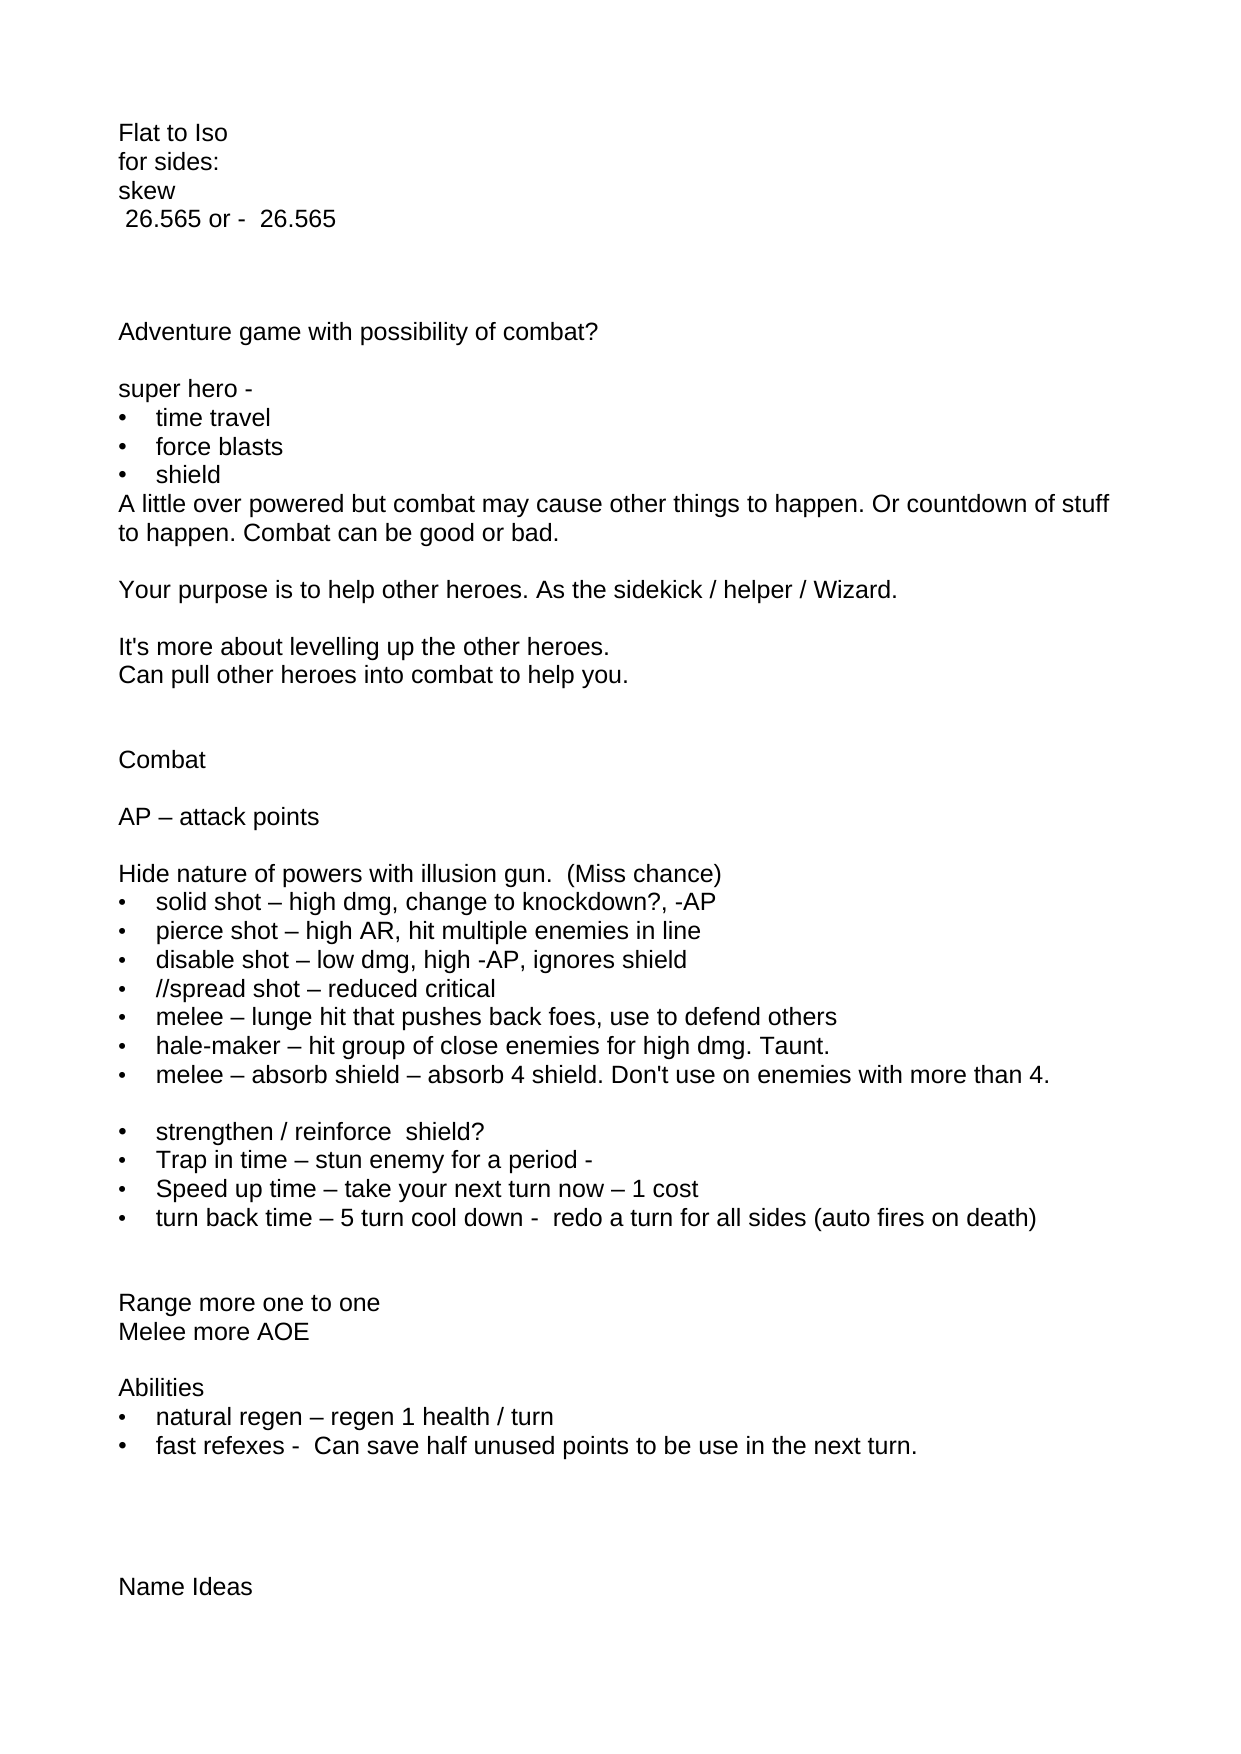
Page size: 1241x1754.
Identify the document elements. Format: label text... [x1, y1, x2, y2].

text Range more one to one [118, 1288, 1122, 1317]
list shield [81, 460, 1122, 489]
list hale-maker – hit group of close enemies for high dmg. Taunt. [81, 1031, 1122, 1060]
text Melee more AOE [118, 1317, 1122, 1345]
list Speed up time – take your next turn now – 1 cost [81, 1174, 1122, 1203]
list turn back time – 5 turn cool down - redo a turn for all sides (auto fires on death) [81, 1203, 1122, 1232]
text Hide nature of powers with illusion gun. (Miss chance) [118, 859, 1122, 887]
text Flat to Iso [118, 118, 1122, 147]
text Can pull other heroes into combat to help you. [118, 660, 1122, 689]
list Trap in time – stun enemy for a period - [81, 1146, 1122, 1174]
list disable shot – low dmg, high -AP, ignores shield [81, 945, 1122, 974]
text Your purpose is to help other heroes. As the sidekick / helper / Wizard. [118, 575, 1122, 603]
text Name Ideas [118, 1572, 1122, 1601]
list time travel [81, 403, 1122, 432]
list solid shot – high dmg, change to knockdown?, -AP [81, 887, 1122, 916]
list pierce shot – high AR, hit multiple enemies in line [81, 916, 1122, 945]
text 26.565 or - 26.565 [118, 204, 1122, 233]
list //spread shot – reduced critical [81, 974, 1122, 1002]
text super hero - [118, 374, 1122, 403]
list melee – absorb shield – absorb 4 shield. Don't use on enemies with more than 4. [81, 1060, 1122, 1089]
list fast refexes - Can save half unused points to be use in the next turn. [81, 1431, 1122, 1460]
list melee – lunge hit that pushes back foes, use to defend others [81, 1002, 1122, 1031]
text Abilities [118, 1373, 1122, 1402]
text It's more about levelling up the other heroes. [118, 632, 1122, 660]
list strengthen / reinforce shield? [81, 1117, 1122, 1146]
text AP – attack points [118, 802, 1122, 831]
text ­Adventure game with possibility of combat? [118, 317, 1122, 346]
text Combat [118, 745, 1122, 774]
list natural regen – regen 1 health / turn [81, 1402, 1122, 1431]
text A little over powered but combat may cause other things to happen. Or countdown of stuff to happen. Combat can be good or bad. [118, 489, 1122, 547]
text skew [118, 176, 1122, 204]
text for sides: [118, 147, 1122, 176]
list force blasts [81, 432, 1122, 460]
